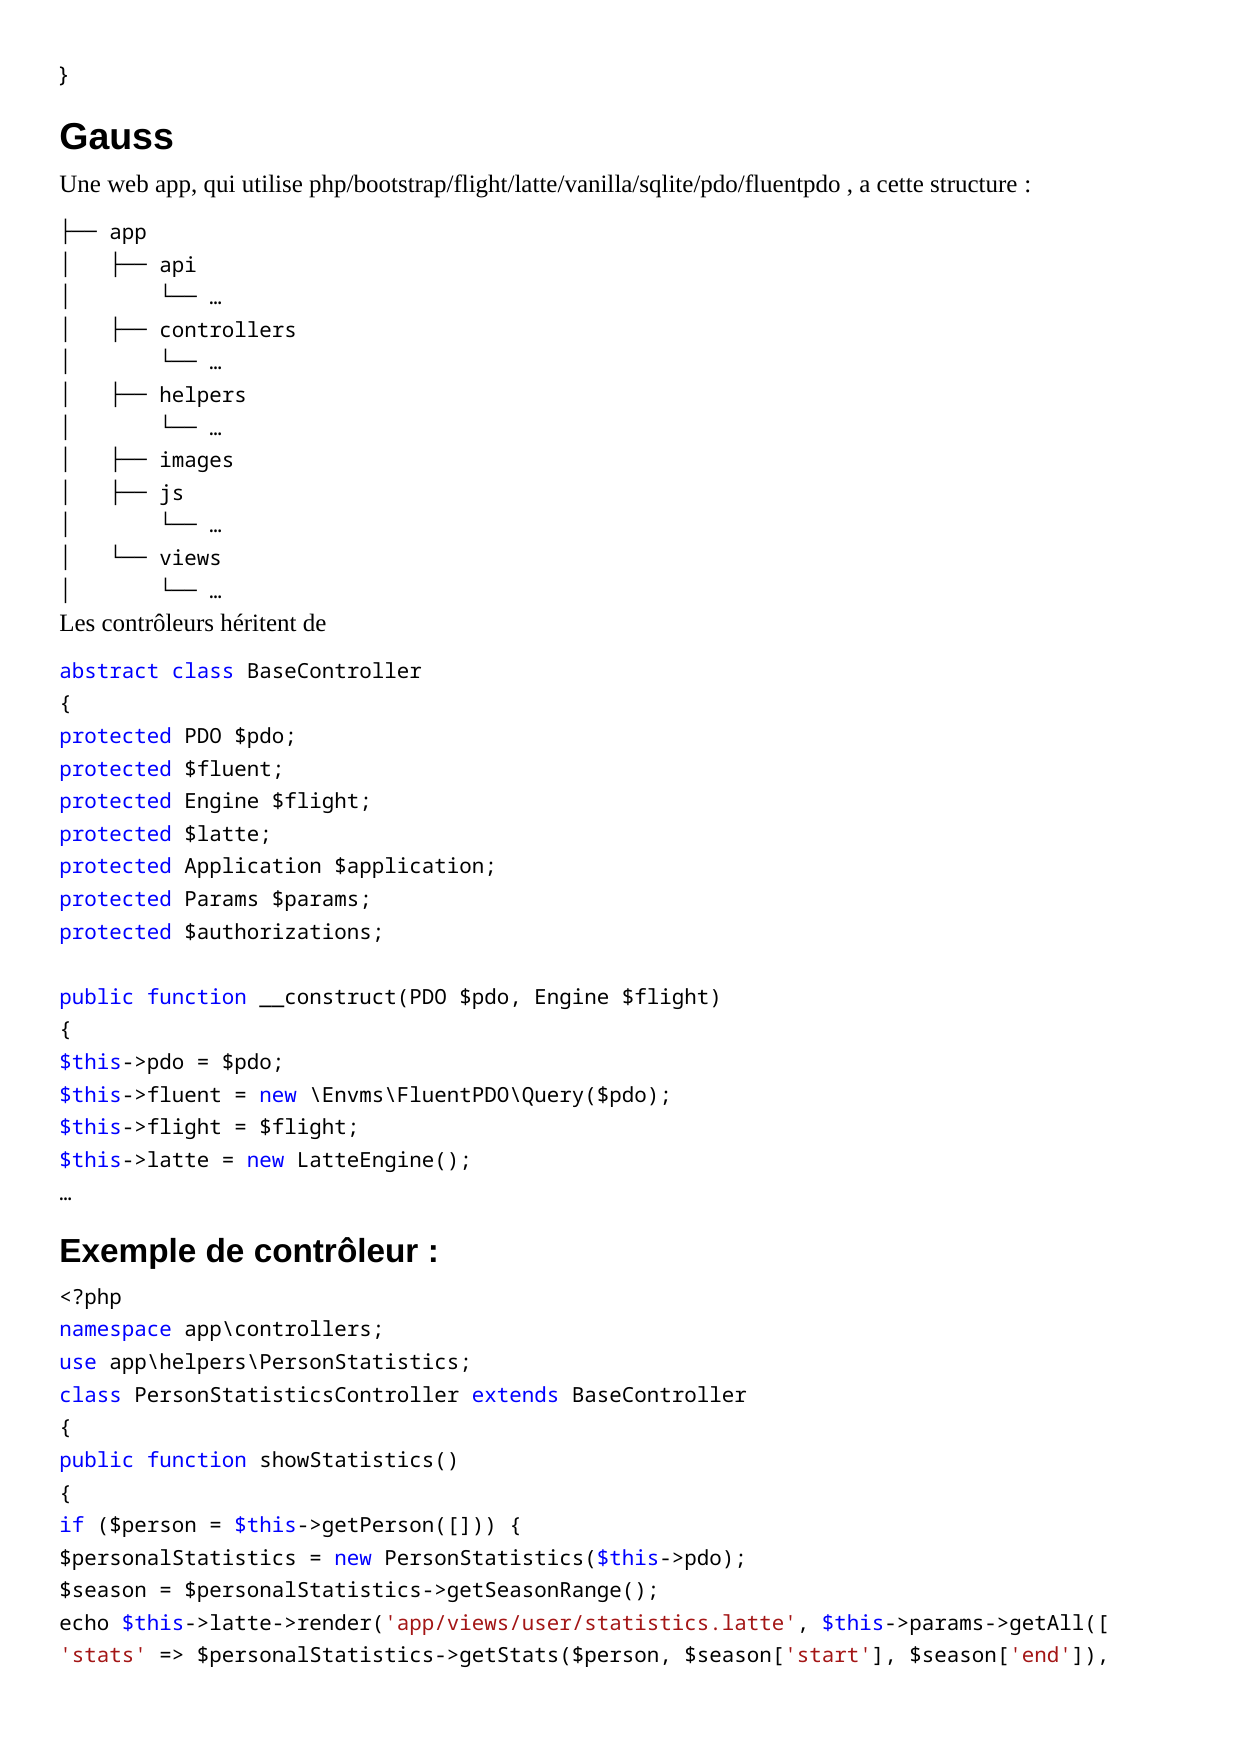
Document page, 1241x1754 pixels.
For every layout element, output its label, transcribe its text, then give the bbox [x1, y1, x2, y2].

text protected Engine $flight; [59, 786, 1181, 815]
text │ └── views [59, 543, 1181, 572]
text { [59, 1412, 1181, 1441]
text public function showStatistics() [59, 1445, 1181, 1473]
text │ ├── controllers [59, 315, 1181, 343]
text 'stats' => $personalStatistics->getStats($person, $season['start'], $season['end']), [59, 1641, 1181, 1669]
text │ └── … [59, 576, 1181, 604]
subtitle Exemple de contrôleur : [59, 1231, 1181, 1269]
text protected Params $params; [59, 884, 1181, 913]
text │ └── … [59, 347, 1181, 376]
text … [59, 1178, 1181, 1206]
text protected $authorizations; [59, 917, 1181, 945]
text Les contrôleurs héritent de [59, 608, 1181, 637]
text │ ├── images [59, 445, 1181, 474]
text use app\helpers\PersonStatistics; [59, 1347, 1181, 1376]
subtitle Gauss [59, 114, 1181, 157]
text { [59, 1014, 1181, 1043]
text protected $latte; [59, 819, 1181, 847]
text $season = $personalStatistics->getSeasonRange(); [59, 1575, 1181, 1604]
text namespace app\controllers; [59, 1314, 1181, 1343]
text protected PDO $pdo; [59, 721, 1181, 749]
text $this->flight = $flight; [59, 1112, 1181, 1141]
text abstract class BaseController [59, 656, 1181, 684]
text │ └── … [59, 413, 1181, 441]
text │ ├── helpers [59, 380, 1181, 408]
text if ($person = $this->getPerson([])) { [59, 1510, 1181, 1539]
text │ ├── api [59, 250, 1181, 278]
text $this->pdo = $pdo; [59, 1047, 1181, 1076]
text Une web app, qui utilise php/bootstrap/flight/latte/vanilla/sqlite/pdo/fluentpdo , a cette structure : [59, 169, 1181, 198]
text { [59, 688, 1181, 717]
text { [59, 1478, 1181, 1506]
text protected Application $application; [59, 852, 1181, 880]
text public function __construct(PDO $pdo, Engine $flight) [59, 982, 1181, 1010]
text │ ├── js [59, 478, 1181, 506]
text $this->latte = new LatteEngine(); [59, 1145, 1181, 1173]
text $this->fluent = new \Envms\FluentPDO\Query($pdo); [59, 1080, 1181, 1108]
text ├── app [59, 217, 1181, 246]
text echo $this->latte->render('app/views/user/statistics.latte', $this->params->getAll([ [59, 1608, 1181, 1636]
text <?php [59, 1282, 1181, 1310]
text class PersonStatisticsController extends BaseController [59, 1380, 1181, 1408]
text │ └── … [59, 282, 1181, 311]
text $personalStatistics = new PersonStatistics($this->pdo); [59, 1543, 1181, 1571]
text protected $fluent; [59, 754, 1181, 782]
text │ └── … [59, 511, 1181, 539]
text } [59, 59, 1181, 89]
